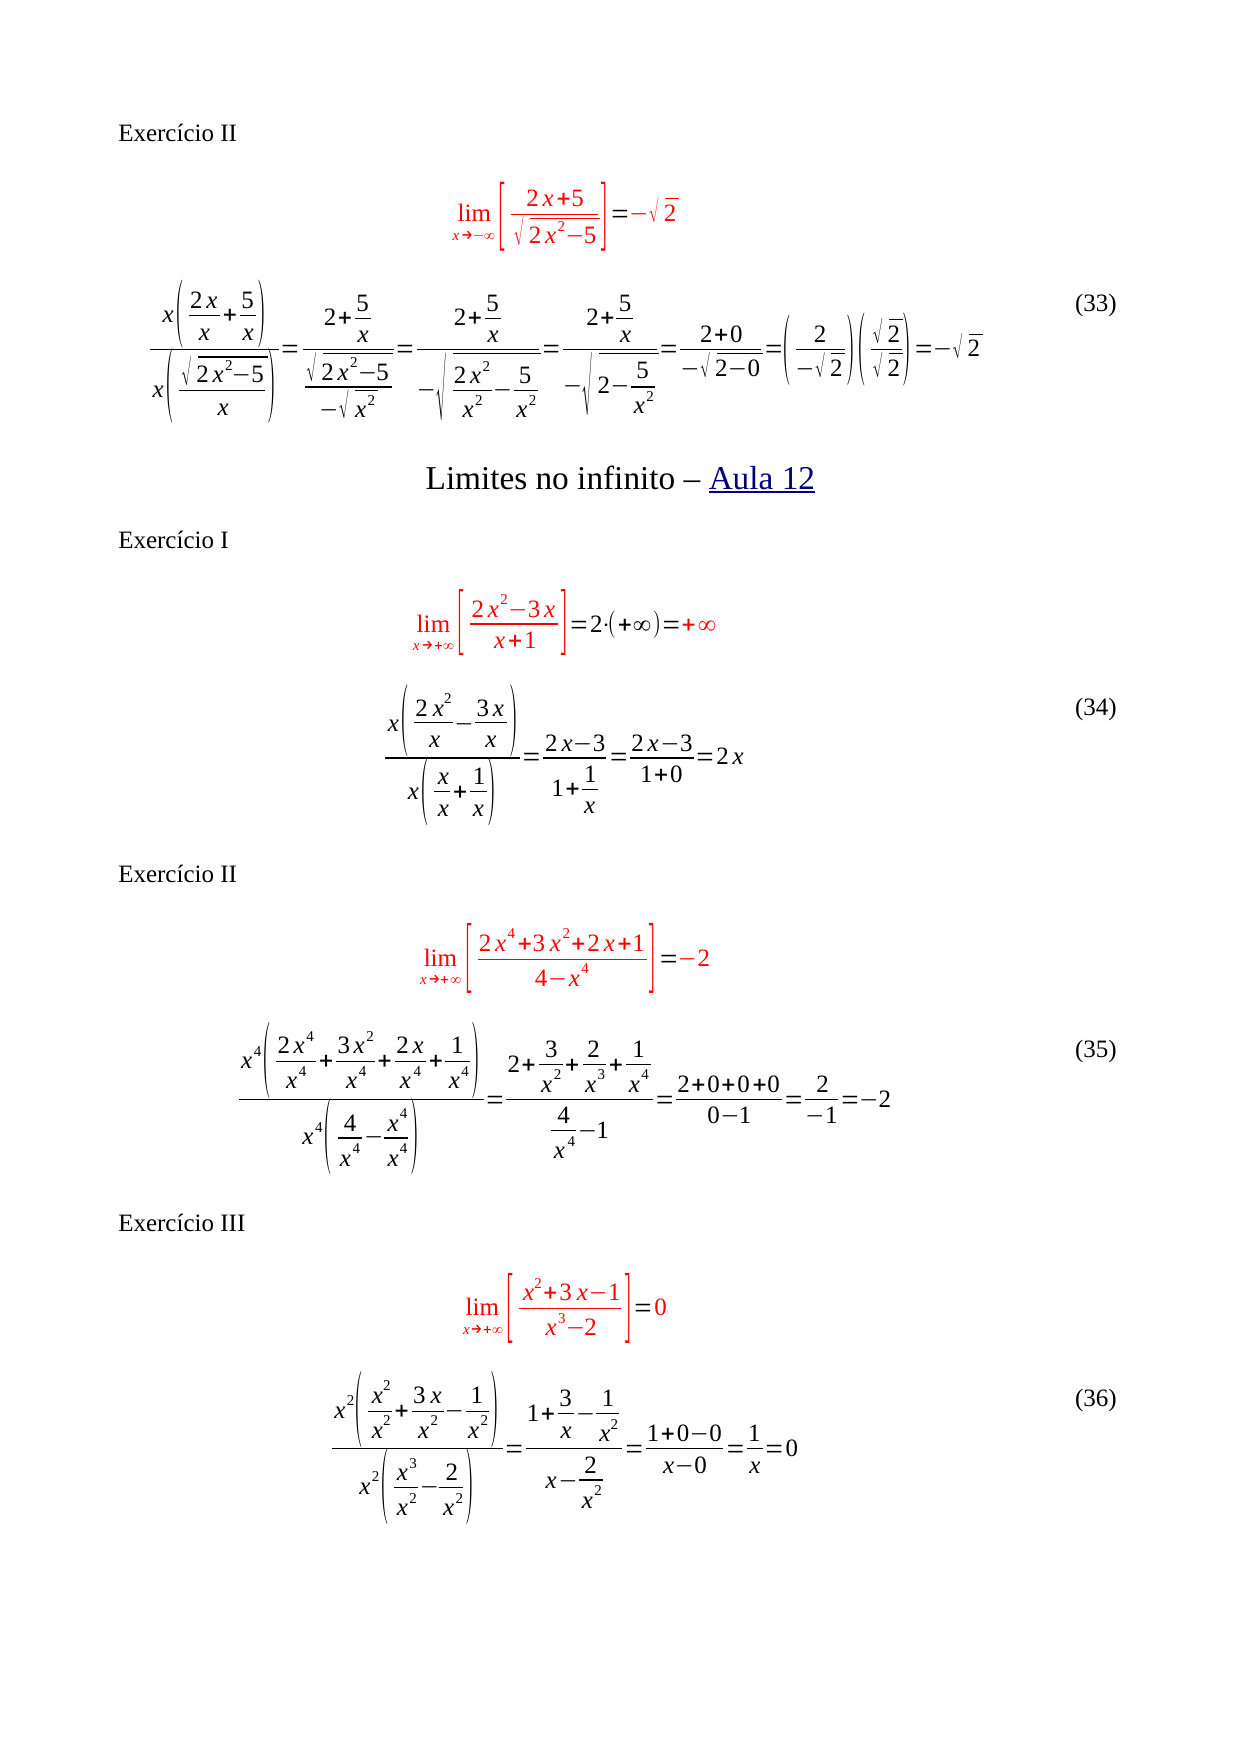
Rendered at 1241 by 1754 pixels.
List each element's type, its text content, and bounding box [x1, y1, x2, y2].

text Limites no infinito – Aula 12 [118, 458, 1122, 496]
table_header [118, 583, 1010, 830]
table_header (36) [1010, 1266, 1122, 1529]
table_header [118, 1266, 1010, 1529]
text Exercício II [118, 118, 1122, 147]
text Exercício II [118, 859, 1122, 888]
table_header (33) [1010, 176, 1122, 429]
table_header (35) [1010, 916, 1122, 1180]
table_header [118, 176, 1010, 429]
table_header [118, 916, 1010, 1180]
table_header (34) [1010, 583, 1122, 830]
text Exercício III [118, 1208, 1122, 1237]
text Exercício I [118, 525, 1122, 554]
